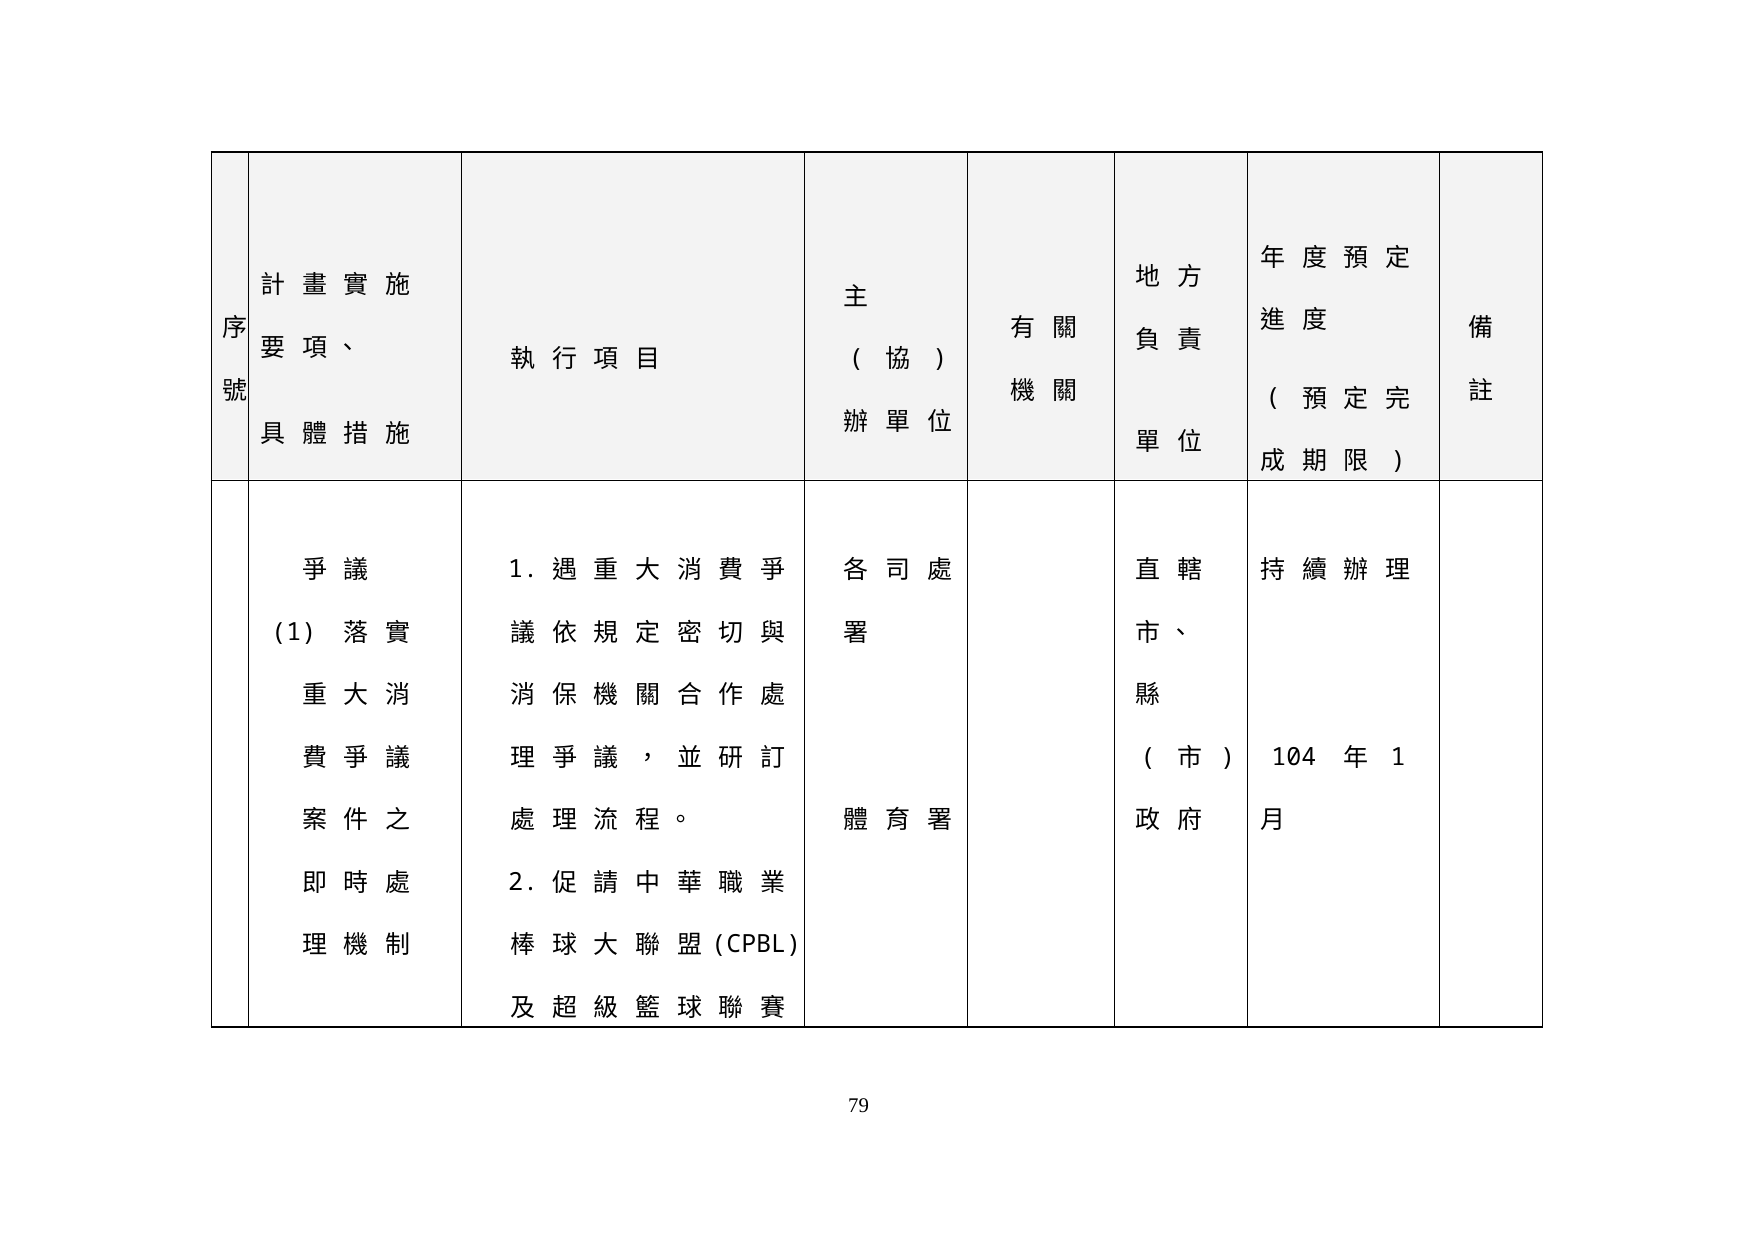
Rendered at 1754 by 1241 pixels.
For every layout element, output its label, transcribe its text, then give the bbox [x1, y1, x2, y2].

table_header 計畫實施要項、 具體措施 [249, 153, 461, 479]
table_header 序號 [212, 153, 248, 479]
table_cell 直轄市、縣(市)政府 [1115, 481, 1247, 1026]
table_header 執行項目 [462, 153, 804, 479]
table_cell [1440, 481, 1542, 1026]
table_cell 持續辦理 104年1月 [1248, 481, 1439, 1026]
table_cell [212, 481, 248, 1026]
table_header 備註 [1440, 153, 1542, 479]
table_header 地方負責 單位 [1115, 153, 1247, 479]
table_header 主(協)辦單位 [805, 153, 967, 479]
table_cell 爭議 (1)落實重大消費爭議案件之即時處理機制 [249, 481, 461, 1026]
table_cell 1.遇重大消費爭議依規定密切與消保機關合作處理爭議，並研訂處理流程。 2.促請中華職業棒球大聯盟(CPBL)及超級籃球聯賽 [462, 481, 804, 1026]
table_cell [968, 481, 1114, 1026]
table_header 有關機關 [968, 153, 1114, 479]
table_cell 各司處署 體育署 [805, 481, 967, 1026]
table_header 年度預定進度 (預定完成期限) [1248, 153, 1439, 479]
